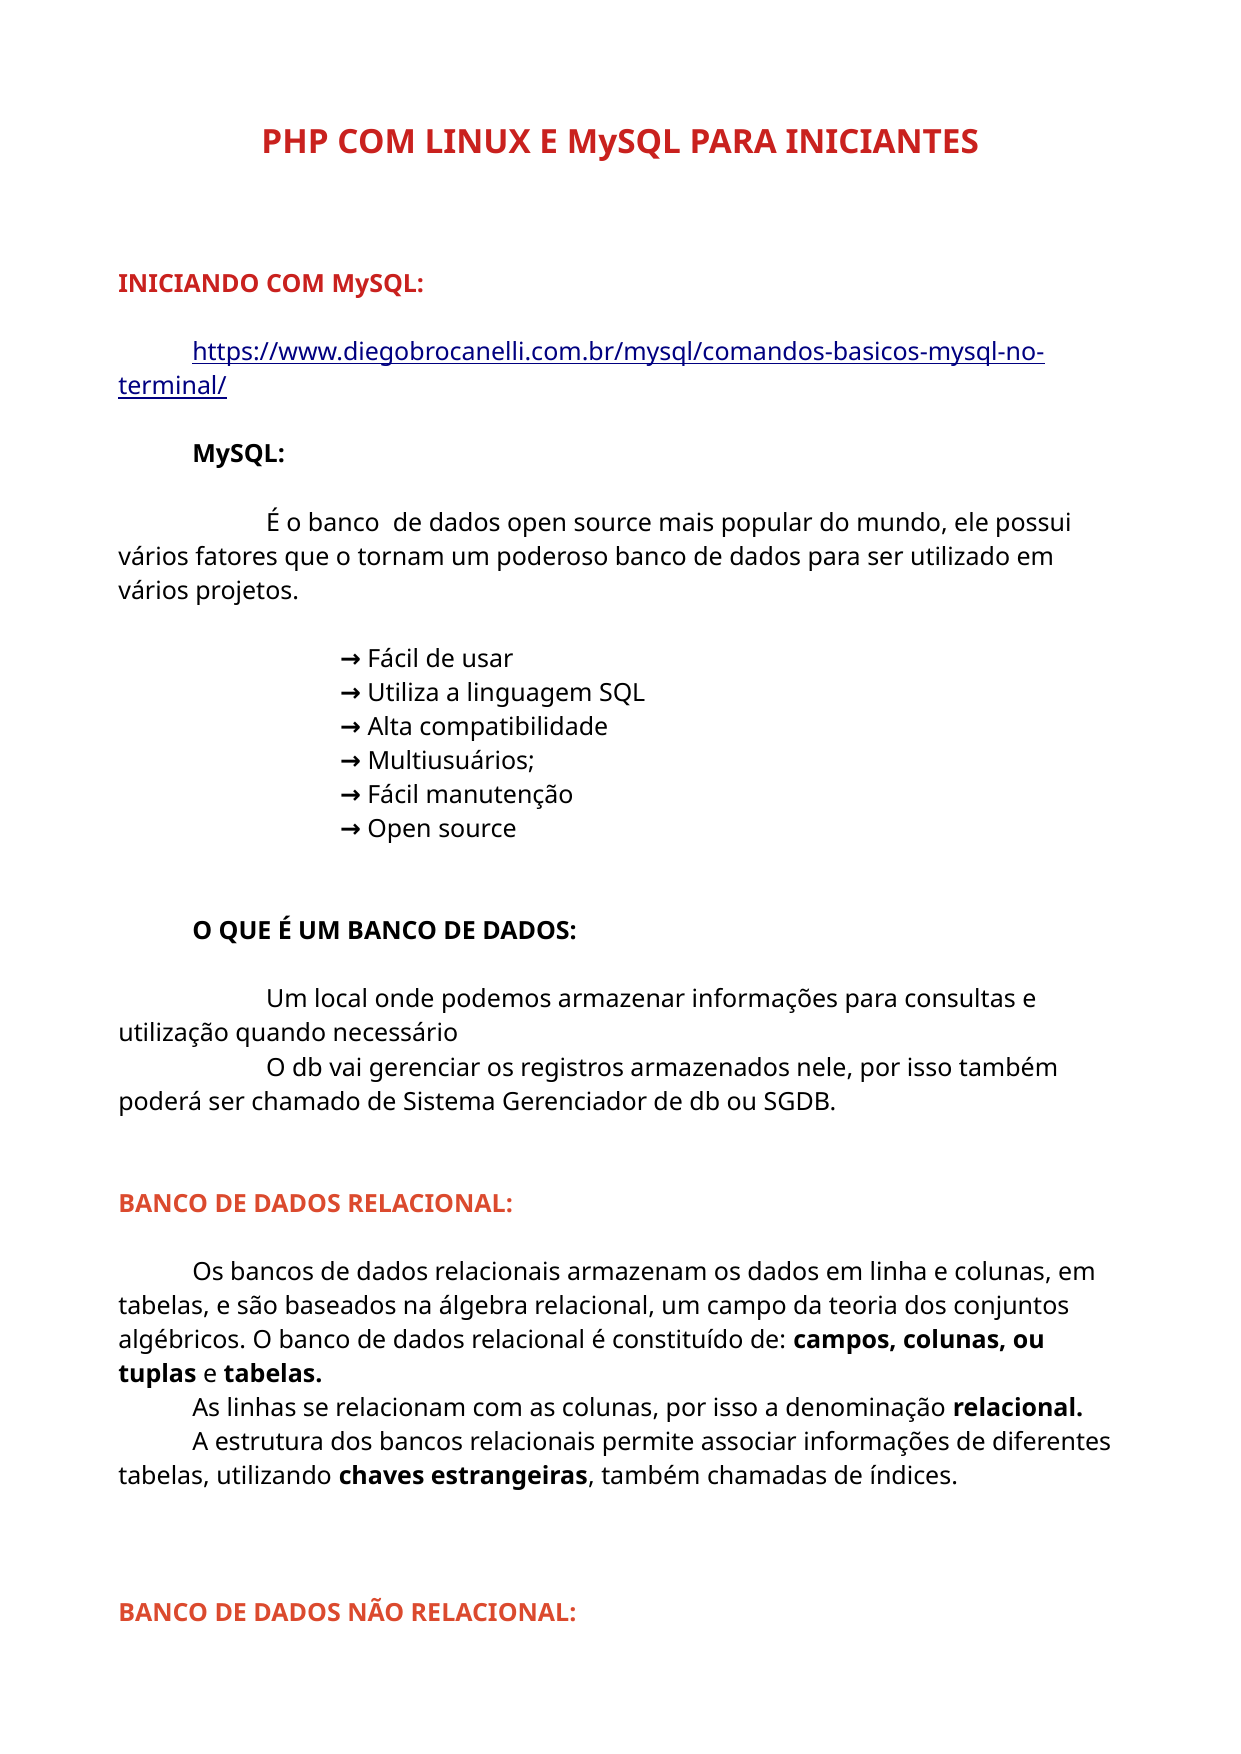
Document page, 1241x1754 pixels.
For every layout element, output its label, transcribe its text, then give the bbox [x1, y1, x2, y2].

text → Utiliza a linguagem SQL [118, 674, 1122, 708]
text BANCO DE DADOS NÃO RELACIONAL: [118, 1594, 1122, 1628]
text A estrutura dos bancos relacionais permite associar informações de diferentes tabelas, utilizando chaves estrangeiras, também chamadas de índices. [118, 1424, 1122, 1492]
text MySQL: [118, 436, 1122, 470]
text O db vai gerenciar os registros armazenados nele, por isso também poderá ser chamado de Sistema Gerenciador de db ou SGDB. [118, 1049, 1122, 1117]
text As linhas se relacionam com as colunas, por isso a denominação relacional. [118, 1390, 1122, 1424]
text Os bancos de dados relacionais armazenam os dados em linha e colunas, em tabelas, e são baseados na álgebra relacional, um campo da teoria dos conjuntos algébricos. O banco de dados relacional é constituído de: campos, colunas, ou tuplas e tabelas. [118, 1253, 1122, 1390]
text → Fácil de usar [118, 640, 1122, 674]
text PHP COM LINUX E MySQL PARA INICIANTES [118, 118, 1122, 163]
text INICIANDO COM MySQL: [118, 266, 1122, 300]
text https://www.diegobrocanelli.com.br/mysql/comandos-basicos-mysql-no-terminal/ [118, 334, 1122, 402]
text Um local onde podemos armazenar informações para consultas e utilização quando necessário [118, 981, 1122, 1049]
text → Fácil manutenção [118, 777, 1122, 811]
text → Alta compatibilidade [118, 708, 1122, 743]
text → Open source [118, 811, 1122, 845]
text → Multiusuários; [118, 743, 1122, 777]
text É o banco de dados open source mais popular do mundo, ele possui vários fatores que o tornam um poderoso banco de dados para ser utilizado em vários projetos. [118, 504, 1122, 606]
text O QUE É UM BANCO DE DADOS: [118, 913, 1122, 947]
text BANCO DE DADOS RELACIONAL: [118, 1185, 1122, 1219]
